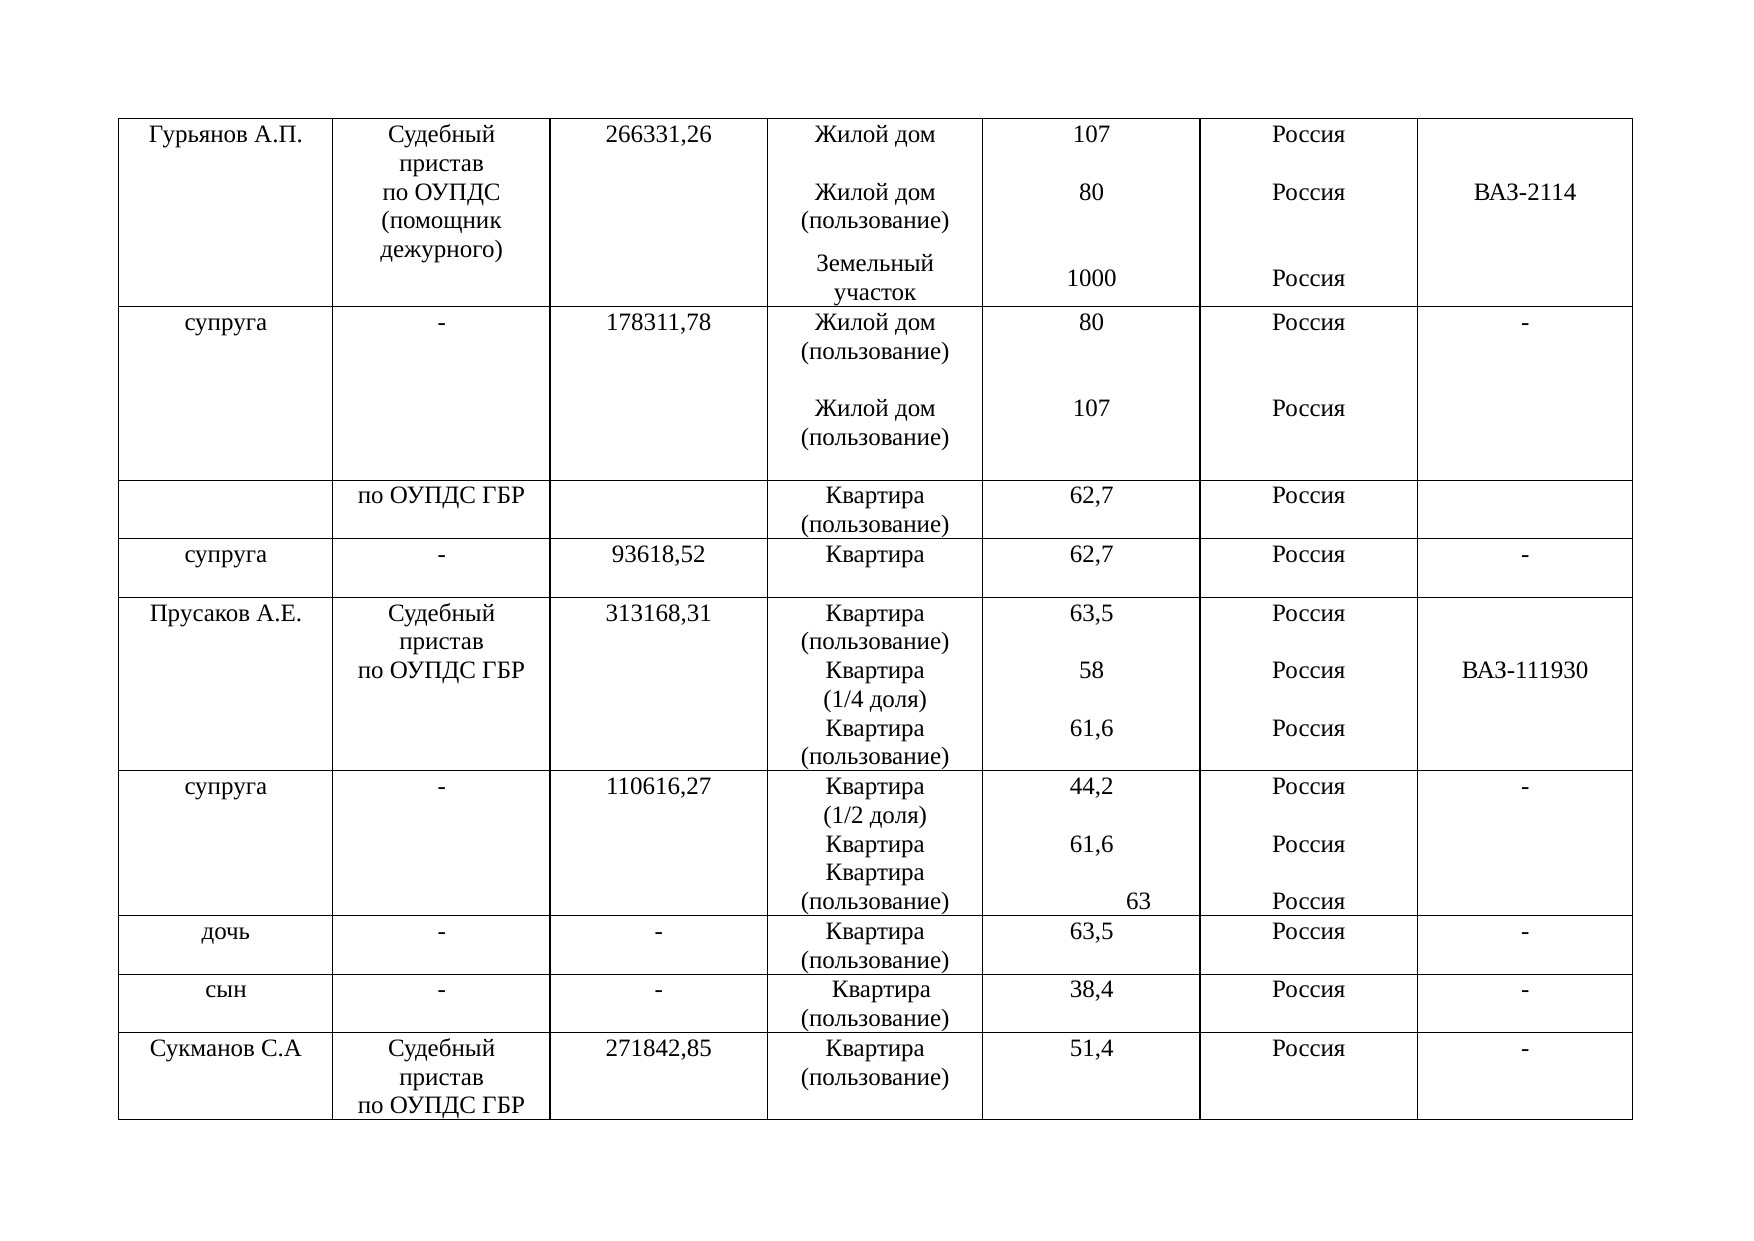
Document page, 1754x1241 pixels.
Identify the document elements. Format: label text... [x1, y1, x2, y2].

table_cell 63,5 [983, 916, 1199, 973]
table_header Жилой дом Жилой дом (пользование) Земельный участок [768, 119, 982, 306]
table_cell 313168,31 [551, 598, 767, 770]
table_cell Квартира (пользование) [768, 1033, 982, 1119]
table_cell 93618,52 [551, 539, 767, 597]
table_cell - [333, 307, 549, 479]
table_cell [551, 481, 767, 538]
table_cell Квартира (пользование) Квартира (1/4 доля) Квартира (пользование) [768, 598, 982, 770]
table_cell ВАЗ-111930 [1418, 598, 1632, 770]
table_header ВАЗ-2114 [1418, 119, 1632, 306]
table_cell - [1418, 1033, 1632, 1119]
table_header Гурьянов А.П. [119, 119, 332, 306]
table_cell дочь [119, 916, 332, 973]
table_cell Россия [1201, 916, 1417, 973]
table_cell - [333, 975, 549, 1032]
table_cell 51,4 [983, 1033, 1199, 1119]
table_cell - [551, 916, 767, 973]
table_cell Россия Россия Россия [1201, 598, 1417, 770]
table_cell Россия Россия [1201, 307, 1417, 479]
table_cell Россия [1201, 481, 1417, 538]
table_cell - [1418, 916, 1632, 973]
table_cell 63,5 58 61,6 [983, 598, 1199, 770]
table_header 266331,26 [551, 119, 767, 306]
table_cell Прусаков А.Е. [119, 598, 332, 770]
table_cell Квартира (пользование) [768, 916, 982, 973]
table_cell - [333, 539, 549, 597]
table_cell 80 107 [983, 307, 1199, 479]
table_cell - [1418, 771, 1632, 915]
table_header 107 80 1000 [983, 119, 1199, 306]
table_cell Россия Россия Россия [1201, 771, 1417, 915]
table_cell 38,4 [983, 975, 1199, 1032]
table_cell супруга [119, 771, 332, 915]
table_cell супруга [119, 307, 332, 479]
table_cell - [1418, 975, 1632, 1032]
table_cell Квартира (1/2 доля) Квартира Квартира (пользование) [768, 771, 982, 915]
table_cell 62,7 [983, 481, 1199, 538]
table_cell Россия [1201, 975, 1417, 1032]
table_cell - [333, 916, 549, 973]
table_cell - [1418, 539, 1632, 597]
table_header Россия Россия Россия [1201, 119, 1417, 306]
table_header Судебный пристав по ОУПДС (помощник дежурного) [333, 119, 549, 306]
table_cell - [1418, 307, 1632, 479]
table_cell - [333, 771, 549, 915]
table_cell Судебный пристав по ОУПДС ГБР [333, 598, 549, 770]
table_cell по ОУПДС ГБР [333, 481, 549, 538]
table_cell супруга [119, 539, 332, 597]
table_cell Судебный пристав по ОУПДС ГБР [333, 1033, 549, 1119]
table_cell Жилой дом (пользование) Жилой дом (пользование) [768, 307, 982, 479]
table_cell сын [119, 975, 332, 1032]
table_cell Россия [1201, 539, 1417, 597]
table_cell 44,2 61,6 63 [983, 771, 1199, 915]
table_cell 62,7 [983, 539, 1199, 597]
table_cell Сукманов С.А [119, 1033, 332, 1119]
table_cell - [1418, 481, 1632, 538]
table_cell 110616,27 [551, 771, 767, 915]
table_cell [119, 481, 332, 538]
table_cell Квартира (пользование) [768, 975, 982, 1032]
table_cell Квартира [768, 539, 982, 597]
table_cell 178311,78 [551, 307, 767, 479]
table_cell Россия [1201, 1033, 1417, 1119]
table_cell 271842,85 [551, 1033, 767, 1119]
table_cell Квартира (пользование) [768, 481, 982, 538]
table_cell - [551, 975, 767, 1032]
